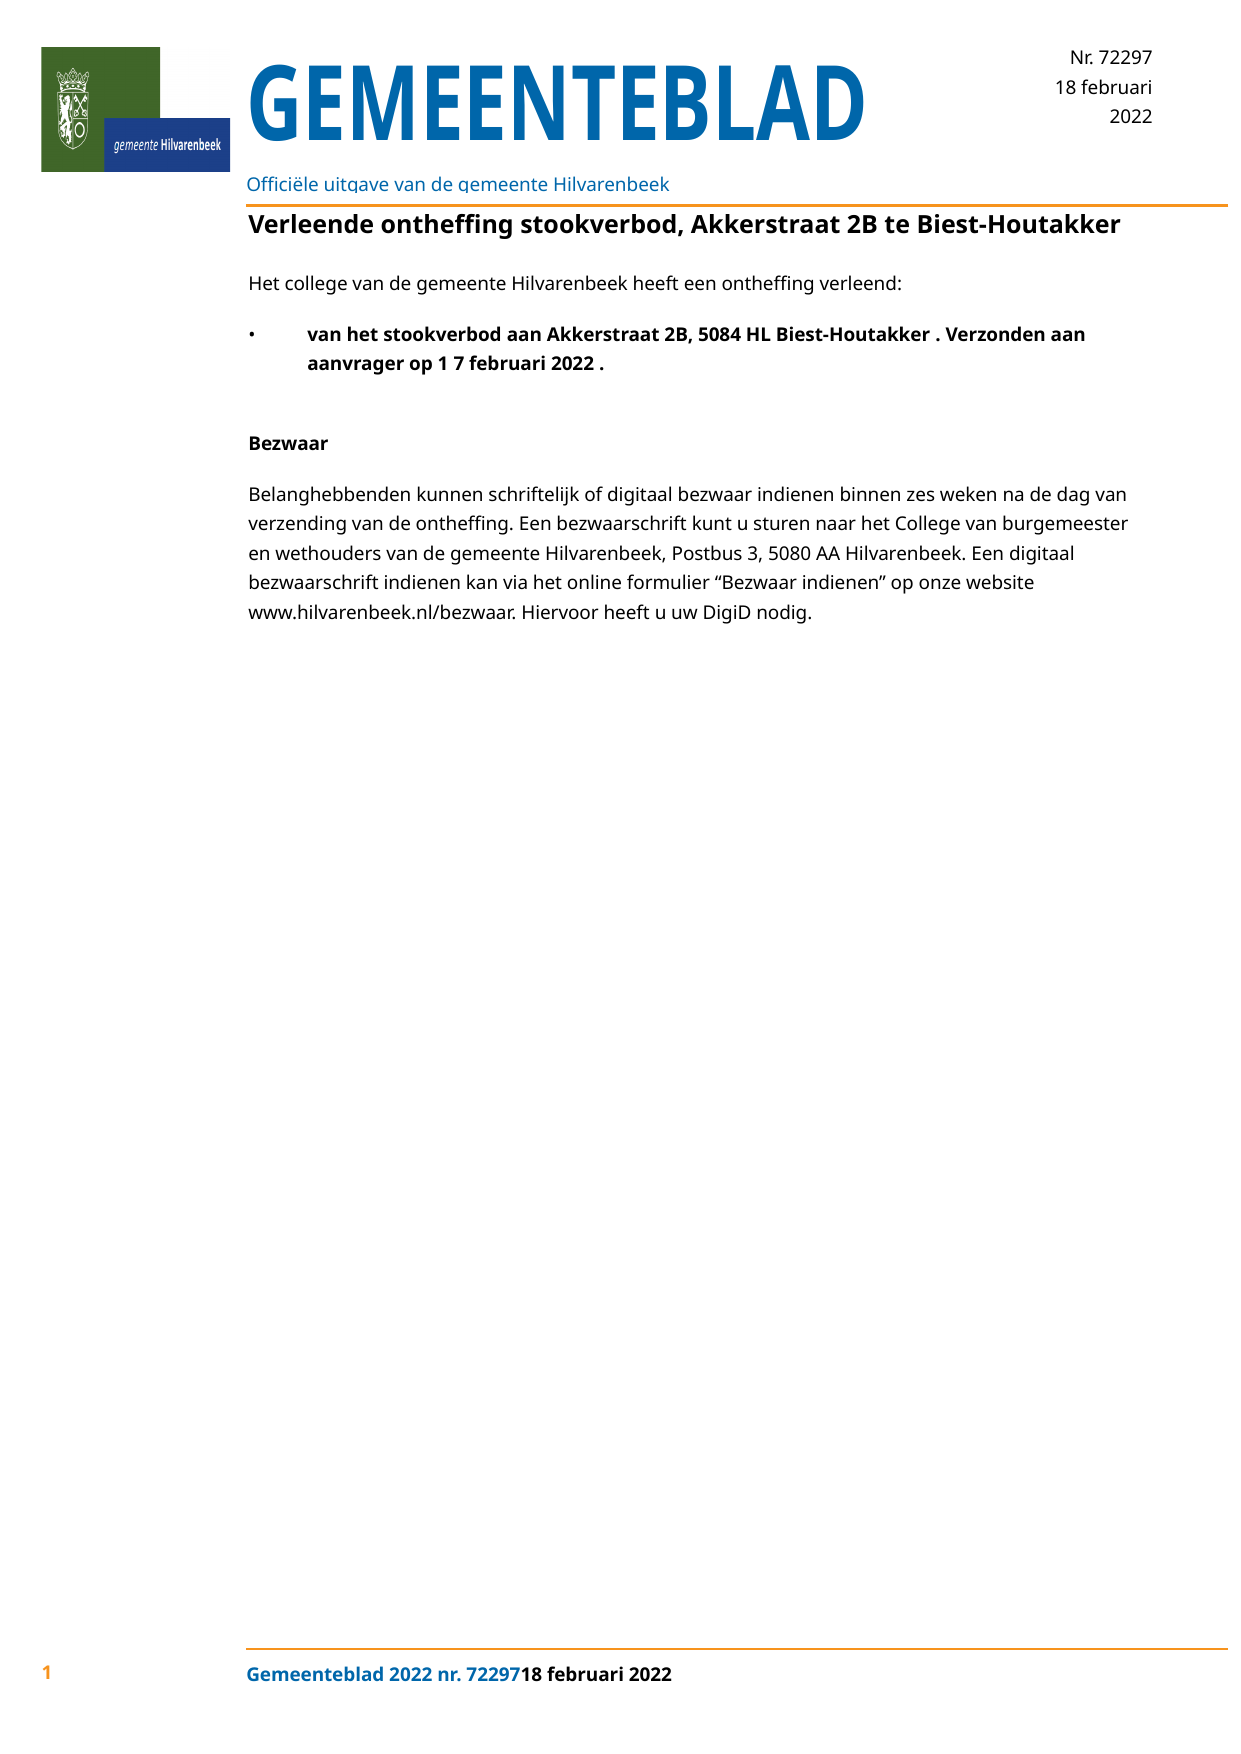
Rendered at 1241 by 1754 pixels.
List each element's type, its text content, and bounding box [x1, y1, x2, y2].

text Bezwaar [248, 430, 1152, 456]
text Verleende ontheffing stookverbod, Akkerstraat 2B te Biest-Houtakker [248, 207, 1152, 241]
picture [41, 47, 231, 172]
text Het college van de gemeente Hilvarenbeek heeft een ontheffing verleend: [248, 270, 1152, 296]
list van het stookverbod aan Akkerstraat 2B, 5084 HL Biest-Houtakker . Verzonden aan aanvrager op 1 7 februari 2022 . [248, 321, 1152, 376]
text Belanghebbenden kunnen schriftelijk of digitaal bezwaar indienen binnen zes weken na de dag van verzending van de ontheffing. Een bezwaarschrift kunt u sturen naar het College van burgemeester en wethouders van de gemeente Hilvarenbeek, Postbus 3, 5080 AA Hilvarenbeek. Een digitaal bezwaarschrift indienen kan via het online formulier “Bezwaar indienen” op onze website www.hilvarenbeek.nl/bezwaar. Hiervoor heeft u uw DigiD nodig. [248, 481, 1152, 625]
